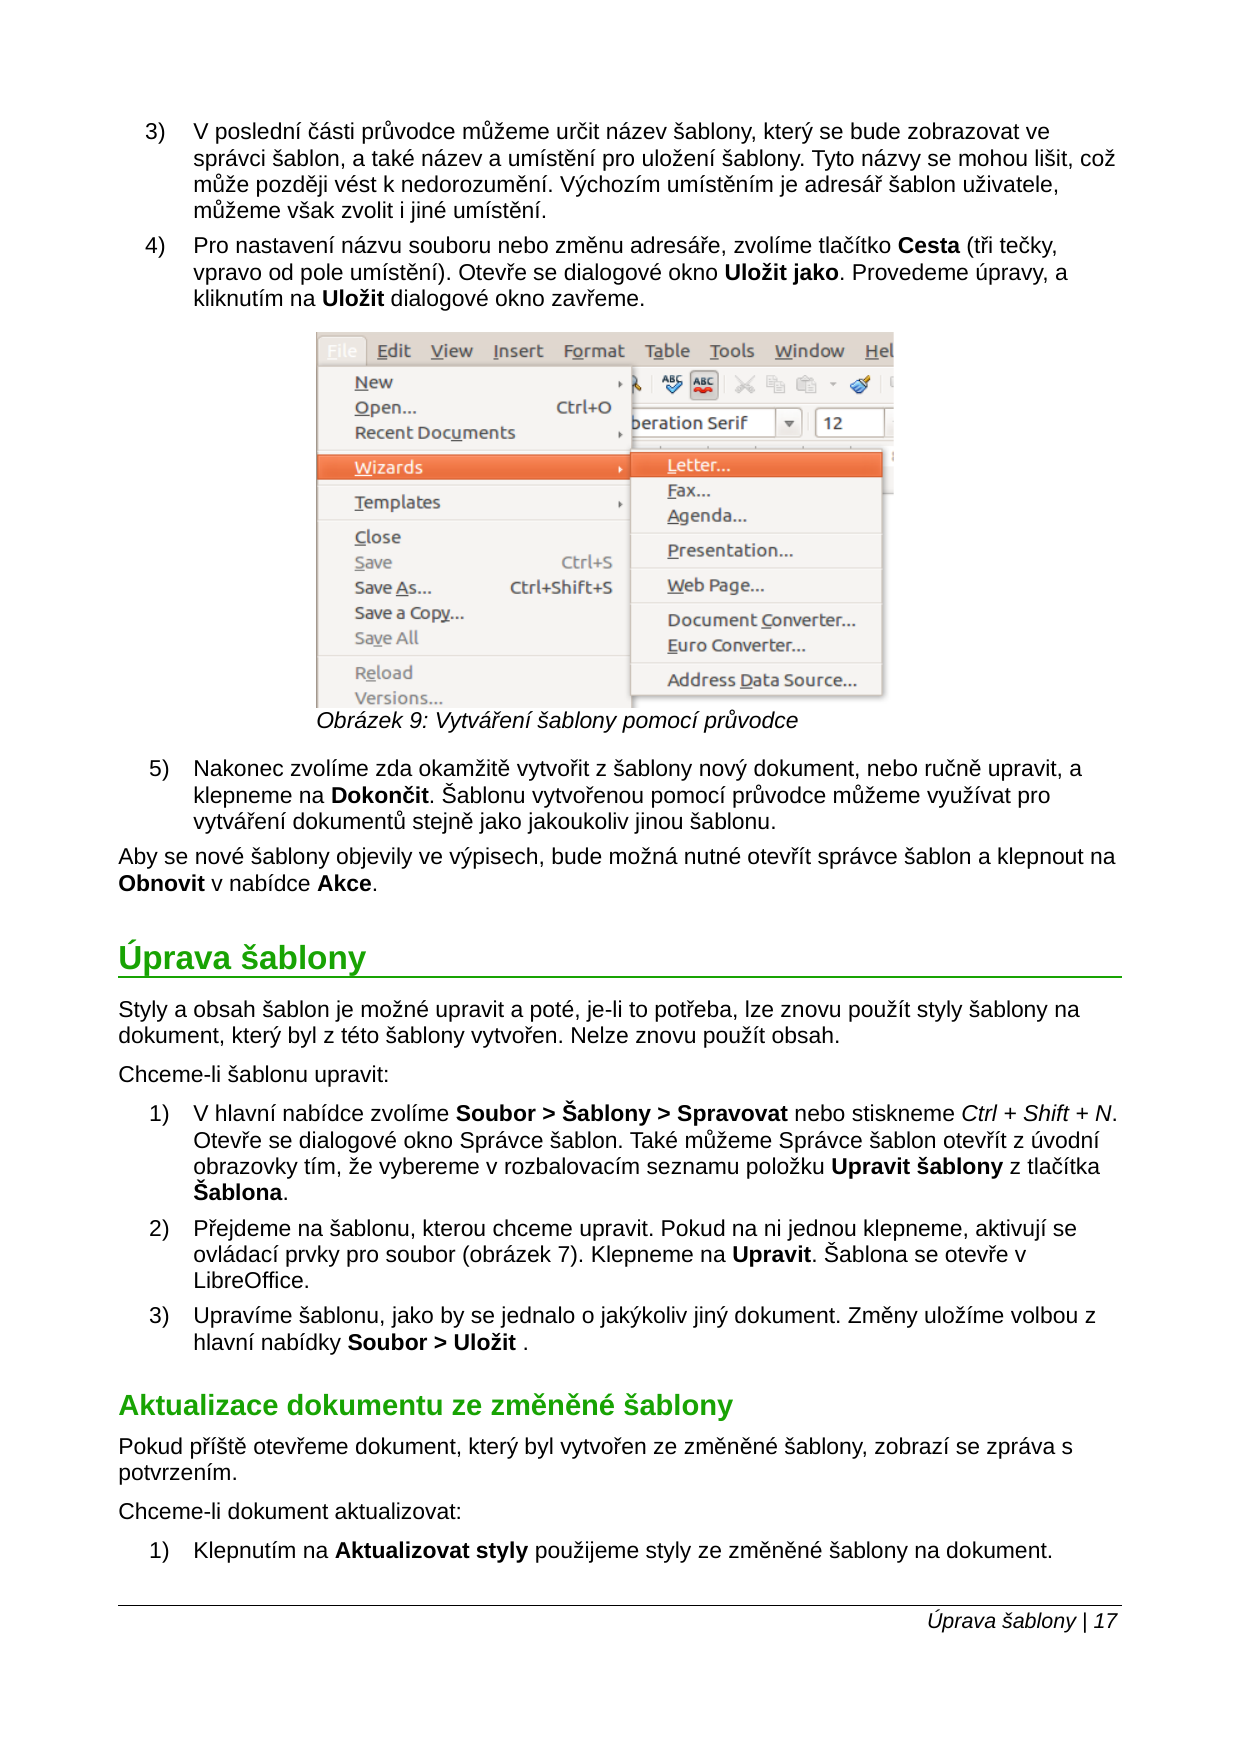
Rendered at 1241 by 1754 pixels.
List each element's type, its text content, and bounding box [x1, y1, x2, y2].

list Pro nastavení názvu souboru nebo změnu adresáře, zvolíme tlačítko Cesta (tři tečky, vpravo od pole umístění). Otevře se dialogové okno Uložit jako. Provedeme úpravy, a kliknutím na Uložit dialogové okno zavřeme. [165, 232, 1122, 311]
text Chceme-li dokument aktualizovat: [118, 1498, 1122, 1524]
list Nakonec zvolíme zda okamžitě vytvořit z šablony nový dokument, nebo ručně upravit, a klepneme na Dokončit. Šablonu vytvořenou pomocí průvodce můžeme využívat pro vytváření dokumentů stejně jako jakoukoliv jinou šablonu. [169, 755, 1122, 834]
list V hlavní nabídce zvolíme Soubor > Šablony > Spravovat nebo stiskneme Ctrl + Shift + N. Otevře se dialogové okno Správce šablon. Také můžeme Správce šablon otevřít z úvodní obrazovky tím, že vybereme v rozbalovacím seznamu položku Upravit šablony z tlačítka Šablona. [169, 1100, 1122, 1206]
list Přejdeme na šablonu, kterou chceme upravit. Pokud na ni jednou klepneme, aktivují se ovládací prvky pro soubor (obrázek 7). Klepneme na Upravit. Šablona se otevře v LibreOffice. [169, 1214, 1122, 1293]
subtitle Úprava šablony [118, 938, 1122, 976]
list Upravíme šablonu, jako by se jednalo o jakýkoliv jiný dokument. Změny uložíme volbou z hlavní nabídky Soubor > Uložit . [169, 1302, 1122, 1355]
list V poslední části průvodce můžeme určit název šablony, který se bude zobrazovat ve správci šablon, a také název a umístění pro uložení šablony. Tyto názvy se mohou lišit, což může později vést k nedorozumění. Výchozím umístěním je adresář šablon uživatele, můžeme však zvolit i jiné umístění. [165, 118, 1122, 223]
list Klepnutím na Aktualizovat styly použijeme styly ze změněné šablony na dokument. [169, 1537, 1122, 1563]
text Chceme-li šablonu upravit: [118, 1061, 1122, 1088]
subtitle Aktualizace dokumentu ze změněné šablony [118, 1388, 1122, 1421]
text Obrázek 9: Vytváření šablony pomocí průvodce [316, 707, 924, 734]
text Aby se nové šablony objevily ve výpisech, bude možná nutné otevřít správce šablon a klepnout na Obnovit v nabídce Akce. [118, 843, 1122, 896]
text Pokud příště otevřeme dokument, který byl vytvořen ze změněné šablony, zobrazí se zpráva s potvrzením. [118, 1433, 1122, 1486]
text Styly a obsah šablon je možné upravit a poté, je-li to potřeba, lze znovu použít styly šablony na dokument, který byl z této šablony vytvořen. Nelze znovu použít obsah. [118, 996, 1122, 1049]
picture [316, 332, 894, 708]
